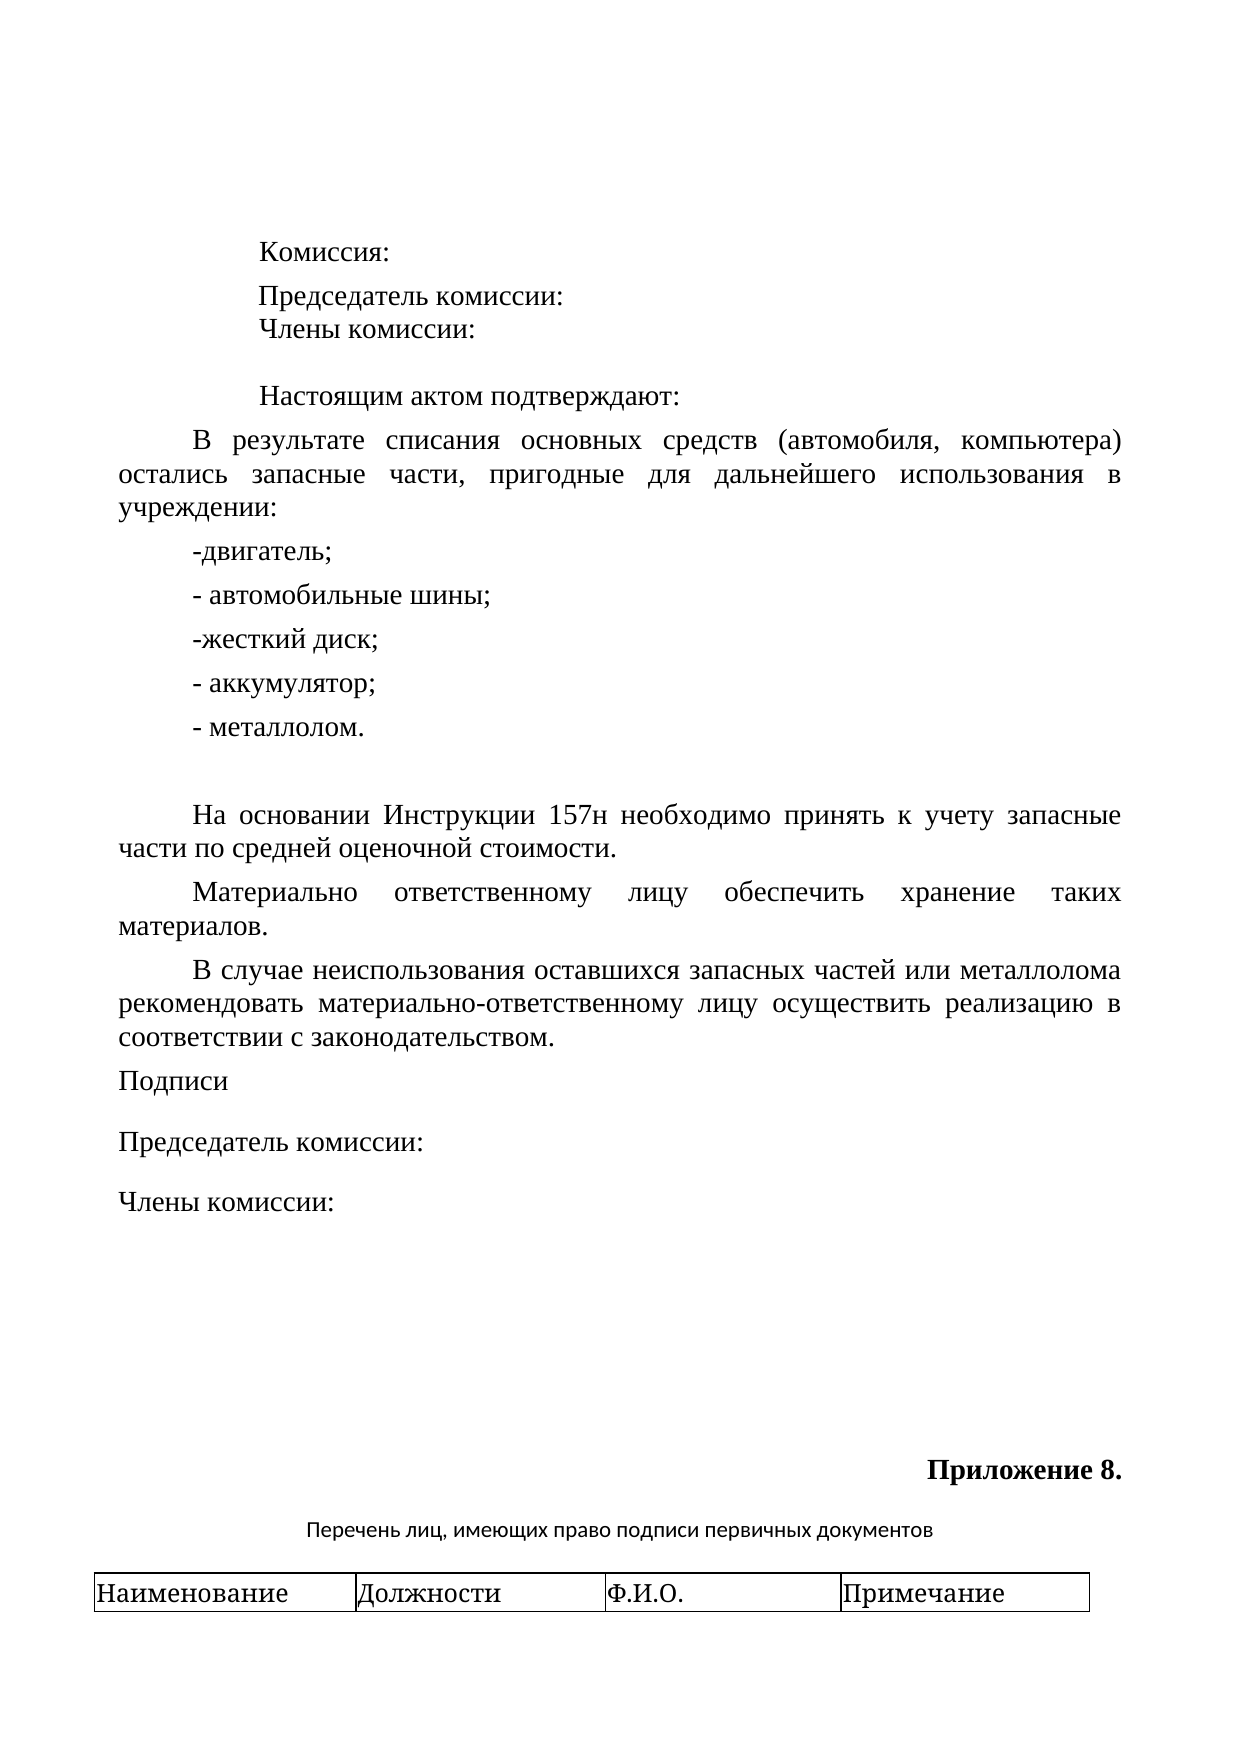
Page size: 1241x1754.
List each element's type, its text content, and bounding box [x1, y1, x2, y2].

text Комиссия: [259, 234, 1122, 267]
text Настоящим актом подтверждают: [259, 378, 1122, 412]
text Члены комиссии: [259, 311, 1122, 345]
text - металлолом. [118, 709, 1122, 743]
text В результате списания основных средств (автомобиля, компьютера) остались запасные части, пригодные для дальнейшего использования в учреждении: [118, 422, 1122, 523]
text -жесткий диск; [118, 621, 1122, 655]
text Председатель комиссии: [118, 1124, 1122, 1157]
text Члены комиссии: [118, 1184, 1122, 1218]
text Подписи [118, 1063, 1122, 1097]
text - аккумулятор; [118, 665, 1122, 699]
table_header Примечание [842, 1574, 1089, 1611]
table_header Наименование [95, 1574, 355, 1611]
text Материально ответственному лицу обеспечить хранение таких материалов. [118, 874, 1122, 942]
subtitle Приложение 8. [118, 1452, 1122, 1486]
text Перечень лиц, имеющих право подписи первичных документов [118, 1515, 1122, 1543]
text Председатель комиссии: [221, 278, 1122, 311]
text -двигатель; [118, 533, 1122, 567]
text На основании Инструкции 157н необходимо принять к учету запасные части по средней оценочной стоимости. [118, 797, 1122, 864]
table_header Ф.И.О. [606, 1574, 840, 1611]
text - автомобильные шины; [118, 577, 1122, 611]
text В случае неиспользования оставшихся запасных частей или металлолома рекомендовать материально-ответственному лицу осуществить реализацию в соответствии с законодательством. [118, 952, 1122, 1053]
table_header Должности [357, 1574, 605, 1611]
